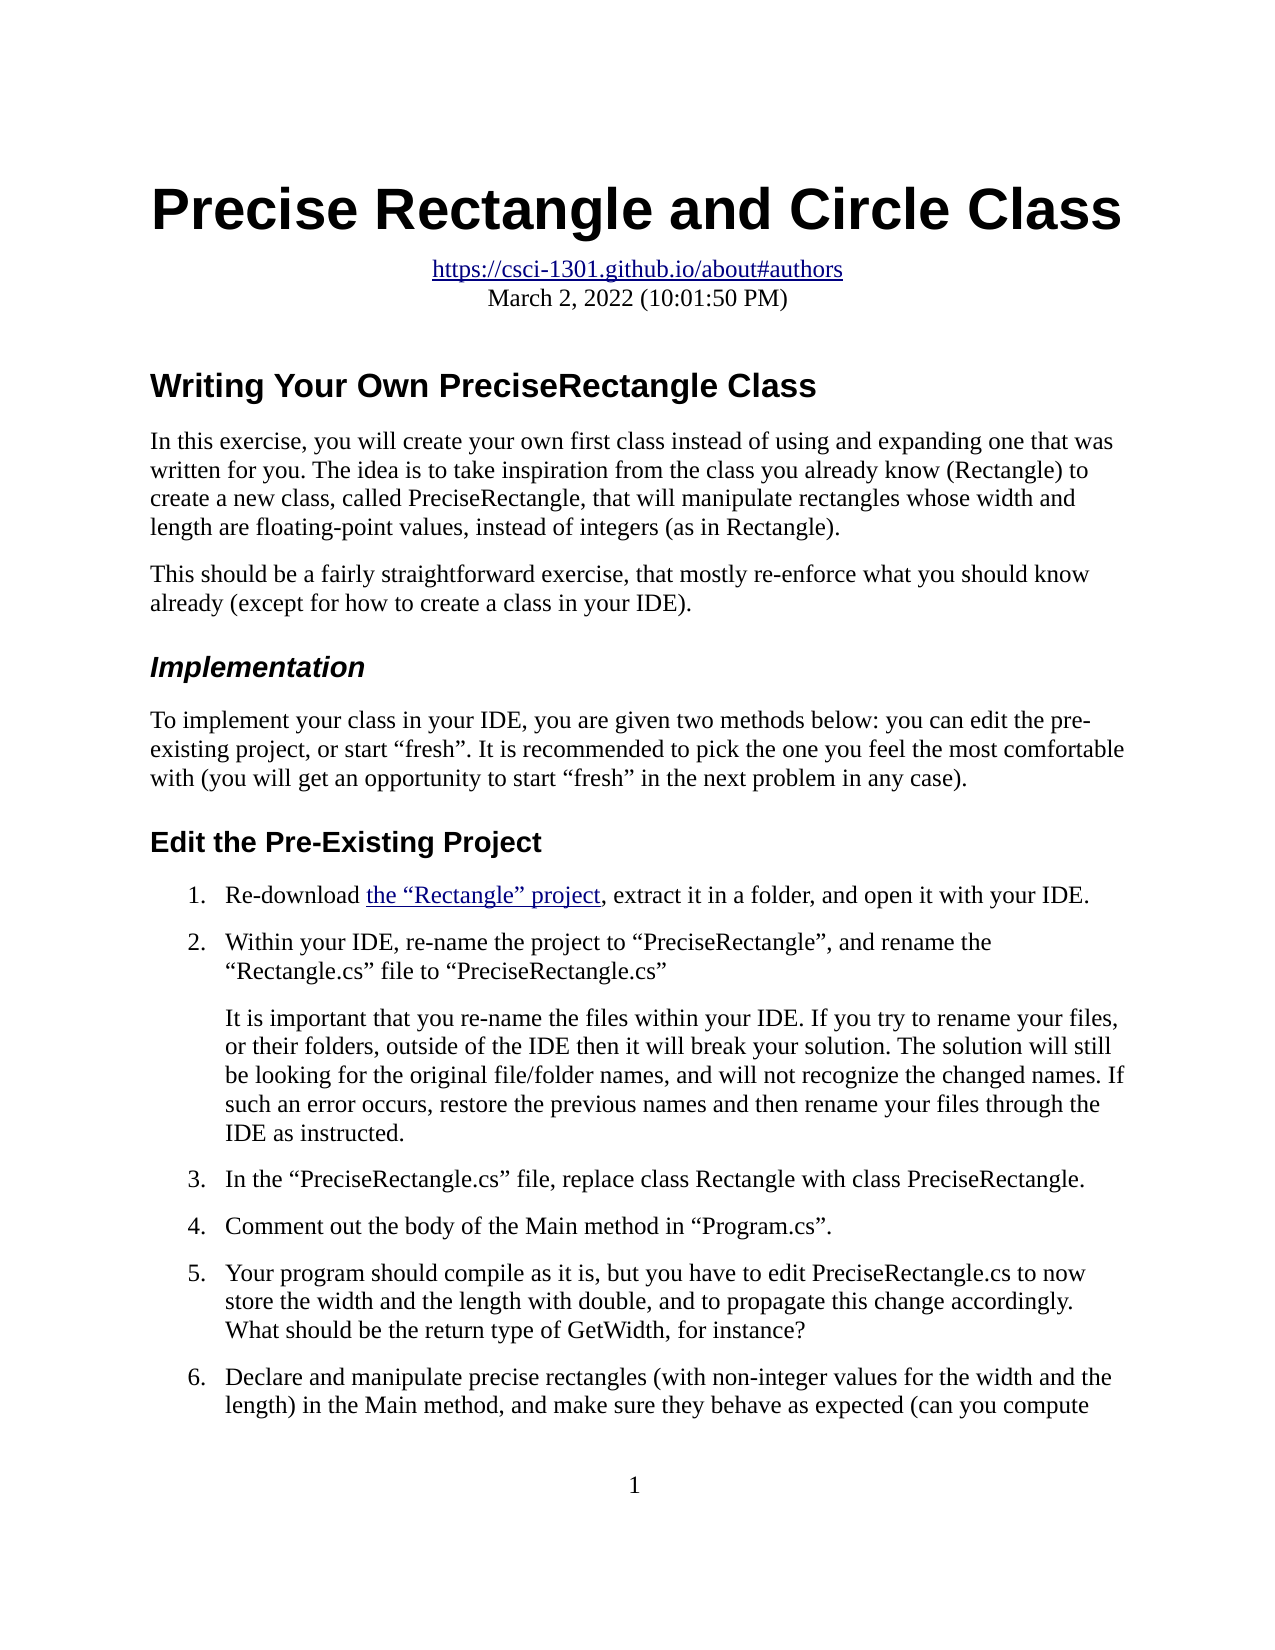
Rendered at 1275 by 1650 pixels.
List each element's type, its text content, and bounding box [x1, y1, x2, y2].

list It is important that you re-name the files within your IDE. If you try to rename your files, or their folders, outside of the IDE then it will break your solution. The solution will still be looking for the original file/folder names, and will not recognize the changed names. If such an error occurs, restore the previous names and then rename your files through the IDE as instructed. [187, 1003, 1125, 1146]
list Within your IDE, re-name the project to “PreciseRectangle”, and rename the “Rectangle.cs” file to “PreciseRectangle.cs” [187, 927, 1125, 985]
text https://csci-1301.github.io/about#authors [150, 254, 1125, 283]
text To implement your class in your IDE, you are given two methods below: you can edit the pre-existing project, or start “fresh”. It is recommended to pick the one you feel the most comfortable with (you will get an opportunity to start “fresh” in the next problem in any case). [150, 705, 1125, 792]
list Comment out the body of the Main method in “Program.cs”. [187, 1211, 1125, 1240]
list In the “PreciseRectangle.cs” file, replace class Rectangle with class PreciseRectangle. [187, 1164, 1125, 1193]
text This should be a fairly straightforward exercise, that mostly re-enforce what you should know already (except for how to create a class in your IDE). [150, 559, 1125, 616]
title Precise Rectangle and Circle Class [150, 175, 1125, 242]
list Re-download the “Rectangle” project, extract it in a folder, and open it with your IDE. [187, 881, 1125, 909]
subtitle Edit the Pre-Existing Project [150, 826, 1125, 859]
subtitle Implementation [150, 650, 1125, 684]
list Your program should compile as it is, but you have to edit PreciseRectangle.cs to now store the width and the length with double, and to propagate this change accordingly. What should be the return type of GetWidth, for instance? [187, 1258, 1125, 1344]
subtitle Writing Your Own PreciseRectangle Class [150, 366, 1125, 404]
list Declare and manipulate precise rectangles (with non-integer values for the width and the length) in the Main method, and make sure they behave as expected (can you compute [187, 1362, 1125, 1419]
text In this exercise, you will create your own first class instead of using and expanding one that was written for you. The idea is to take inspiration from the class you already know (Rectangle) to create a new class, called PreciseRectangle, that will manipulate rectangles whose width and length are floating-point values, instead of integers (as in Rectangle). [150, 426, 1125, 541]
text March 2, 2022 (10:01:50 PM) [150, 283, 1125, 312]
